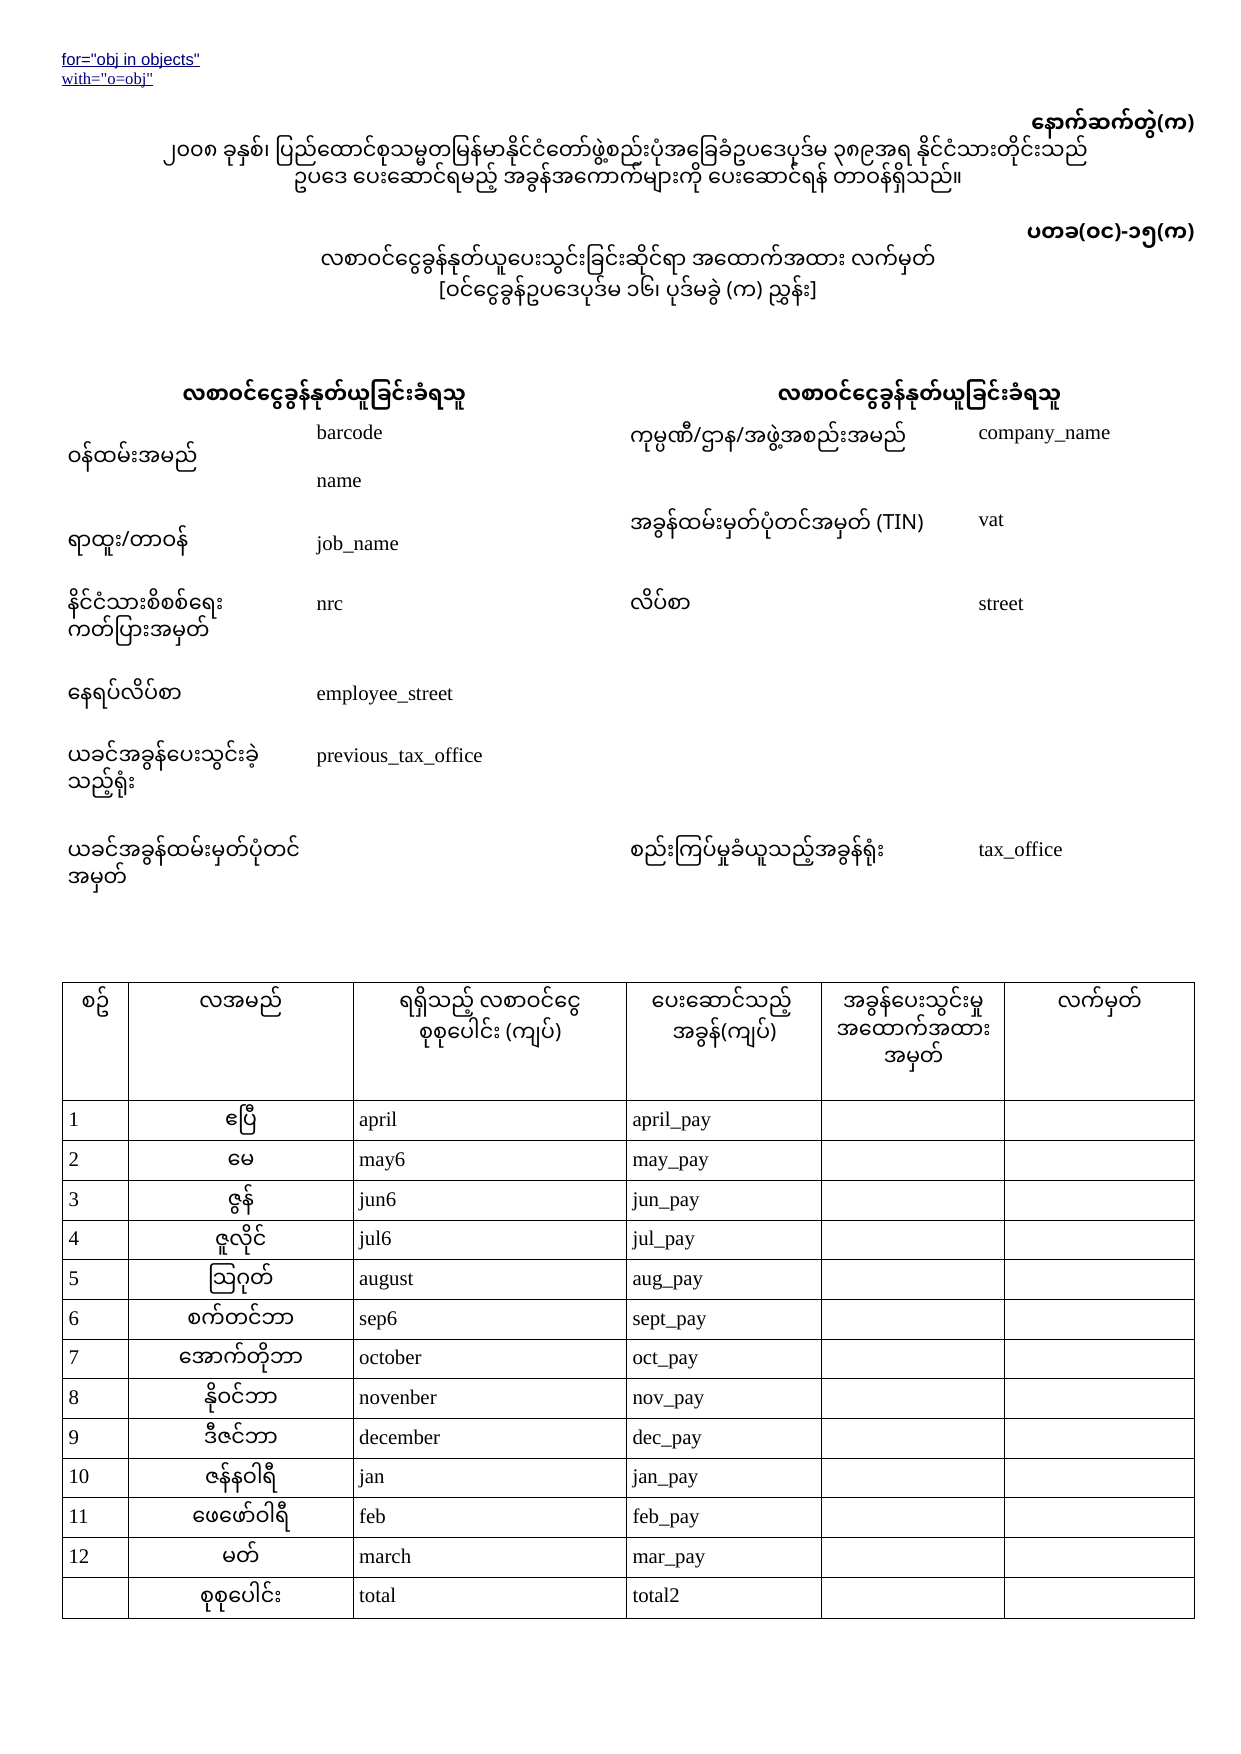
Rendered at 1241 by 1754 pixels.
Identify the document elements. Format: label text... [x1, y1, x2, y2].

table_cell [822, 1101, 1004, 1140]
table_cell မတ် [129, 1538, 353, 1577]
table_header [586, 376, 624, 414]
table_cell [822, 1340, 1004, 1378]
table_cell [624, 738, 973, 832]
table_header စဥ် [63, 983, 128, 1100]
table_cell [1005, 1459, 1194, 1497]
table_cell [586, 832, 624, 931]
table_cell ကုမ္ပဏီ/ဌာန/အဖွဲ့အစည်းအမည် [624, 414, 973, 501]
table_cell may6 [354, 1141, 626, 1180]
table_cell mar_pay [627, 1538, 821, 1577]
table_header ၂၀၀၈ ခုနှစ်၊ ပြည်ထောင်စုသမ္မတမြန်မာနိုင်ငံတော်ဖွဲ့စည်းပုံအခြေခံဥပဒေပုဒ်မ ၃၈၉အရ နိုင်ငံသားတိုင်းသည် ဥပ‌ဒေ ပေးဆောင်ရမည့် အခွန်အကောက်များကို ပေးဆောင်ရန် တာဝန်ရှိသည်။ [61, 138, 1194, 216]
table_cell street [973, 585, 1214, 675]
table_cell nov_pay [627, 1379, 821, 1418]
table_cell jan_pay [627, 1459, 821, 1497]
table_cell jun6 [354, 1181, 626, 1219]
table_cell jul_pay [627, 1221, 821, 1259]
table_header နောက်ဆက်တွဲ(က) [1020, 107, 1194, 138]
table_cell oct_pay [627, 1340, 821, 1378]
table_cell [822, 1578, 1004, 1618]
table_cell vat [973, 501, 1214, 585]
table_cell နေရပ်လိပ်စာ [61, 675, 311, 737]
table_cell novenber [354, 1379, 626, 1418]
table_cell စက်တင်ဘာ [129, 1300, 353, 1338]
table_cell previous_tax_office [311, 738, 586, 832]
table_cell 1 [63, 1101, 128, 1140]
table_header [61, 107, 1020, 138]
text with="o=obj" [61, 69, 1194, 88]
table_cell ဇူလိုင် [129, 1221, 353, 1259]
table_cell [63, 1578, 128, 1618]
table_cell ဧပြီ [129, 1101, 353, 1140]
table_cell [973, 675, 1214, 737]
table_cell အခွန်ထမ်းမှတ်ပုံတင်အမှတ် (TIN) [624, 501, 973, 585]
table_cell ဝန်ထမ်းအမည် [61, 414, 311, 501]
table_cell [1005, 1578, 1194, 1618]
table_header လစာဝင်ငွေခွန်နုတ်ယူခြင်းခံရသူ [624, 376, 1214, 414]
table_cell job_name [311, 501, 586, 585]
table_cell [822, 1300, 1004, 1338]
table_cell total [354, 1578, 626, 1618]
table_cell may_pay [627, 1141, 821, 1180]
table_cell [1005, 1260, 1194, 1299]
table_cell december [354, 1419, 626, 1458]
text for="obj in objects" [61, 49, 1194, 69]
table_header ပေးဆောင်သည့် အခွန်(ကျပ်) [627, 983, 821, 1100]
table_cell [1005, 1419, 1194, 1458]
table_cell [1005, 1340, 1194, 1378]
table_cell [822, 1221, 1004, 1259]
table_cell [822, 1141, 1004, 1180]
table_cell [1005, 1300, 1194, 1338]
table_cell october [354, 1340, 626, 1378]
table_cell employee_street [311, 675, 586, 737]
table_cell [822, 1459, 1004, 1497]
table_cell [586, 675, 624, 737]
table_header လအမည် [129, 983, 353, 1100]
table_cell 8 [63, 1379, 128, 1418]
table_header [61, 216, 1003, 247]
table_cell စုစုပေါင်း [129, 1578, 353, 1618]
table_cell [624, 675, 973, 737]
table_cell barcode name [311, 414, 586, 501]
table_cell april_pay [627, 1101, 821, 1140]
table_cell လိပ်စာ [624, 585, 973, 675]
table_cell [1005, 1221, 1194, 1259]
table_cell nrc [311, 585, 586, 675]
table_cell [973, 738, 1214, 832]
table_cell [822, 1538, 1004, 1577]
table_cell jun_pay [627, 1181, 821, 1219]
table_cell စည်းကြပ်မှုခံယူသည့်အခွန်ရုံး [624, 832, 973, 931]
table_cell 10 [63, 1459, 128, 1497]
table_cell march [354, 1538, 626, 1577]
table_cell ယခင်အခွန်ပေးသွင်းခဲ့သည့်ရုံး [61, 738, 311, 832]
table_cell [1005, 1379, 1194, 1418]
table_cell [1005, 1181, 1194, 1219]
table_cell [586, 501, 624, 585]
table_cell မေ [129, 1141, 353, 1180]
table_cell 7 [63, 1340, 128, 1378]
table_cell ရာထူး/တာဝန် [61, 501, 311, 585]
table_cell အောက်တိုဘာ [129, 1340, 353, 1378]
table_cell august [354, 1260, 626, 1299]
table_cell [1005, 1141, 1194, 1180]
table_cell [822, 1260, 1004, 1299]
table_cell ယခင်အခွန်ထမ်းမှတ်ပုံတင်အမှတ် [61, 832, 311, 931]
table_cell sept_pay [627, 1300, 821, 1338]
table_cell [586, 414, 624, 501]
table_cell total2 [627, 1578, 821, 1618]
table_cell 2 [63, 1141, 128, 1180]
table_cell ဇွန် [129, 1181, 353, 1219]
table_cell 4 [63, 1221, 128, 1259]
table_header လစာဝင်ငွေခွန်နုတ်ယူပေးသွင်းခြင်းဆိုင်ရာ အထောက်အထား လက်မှတ် [ဝင်ငွေခွန်ဥပဒေပုဒ်မ ၁၆၊ ပုဒ်မခွဲ (က) ညွှန်း] [61, 247, 1194, 330]
table_cell 5 [63, 1260, 128, 1299]
table_cell [1005, 1498, 1194, 1537]
table_cell 9 [63, 1419, 128, 1458]
table_header လက်မှတ် [1005, 983, 1194, 1100]
table_header အခွန်ပေးသွင်းမှု အထောက်အထား အမှတ် [822, 983, 1004, 1100]
table_cell 11 [63, 1498, 128, 1537]
table_cell [822, 1498, 1004, 1537]
table_cell နိုဝင်ဘာ [129, 1379, 353, 1418]
table_cell dec_pay [627, 1419, 821, 1458]
table_cell feb [354, 1498, 626, 1537]
table_cell jul6 [354, 1221, 626, 1259]
table_cell နိင်ငံသားစိစစ်ရေးကတ်ပြားအမှတ် [61, 585, 311, 675]
table_cell 6 [63, 1300, 128, 1338]
table_cell [822, 1379, 1004, 1418]
table_cell [822, 1181, 1004, 1219]
table_cell ဇန်နဝါရီ [129, 1459, 353, 1497]
table_cell သြဂုတ် [129, 1260, 353, 1299]
table_cell tax_office [973, 832, 1214, 931]
table_header ရရှိသည့် လစာဝင်ငွေ စုစုပေါင်း (ကျပ်) [354, 983, 626, 1100]
table_cell sep6 [354, 1300, 626, 1338]
table_cell [311, 832, 586, 931]
table_cell [586, 585, 624, 675]
table_cell 12 [63, 1538, 128, 1577]
table_cell 3 [63, 1181, 128, 1219]
table_cell jan [354, 1459, 626, 1497]
table_cell [1005, 1538, 1194, 1577]
table_header လစာဝင်ငွေခွန်နုတ်ယူခြင်းခံရသူ [61, 376, 586, 414]
table_cell [1005, 1101, 1194, 1140]
table_cell company_name [973, 414, 1214, 501]
table_cell [586, 738, 624, 832]
table_cell aug_pay [627, 1260, 821, 1299]
table_cell [822, 1419, 1004, 1458]
table_cell ဒီဇင်ဘာ [129, 1419, 353, 1458]
table_cell april [354, 1101, 626, 1140]
table_header ပတခ(ဝင)-၁၅(က) [1003, 216, 1194, 247]
table_cell ဖေဖော်ဝါရီ [129, 1498, 353, 1537]
table_cell feb_pay [627, 1498, 821, 1537]
